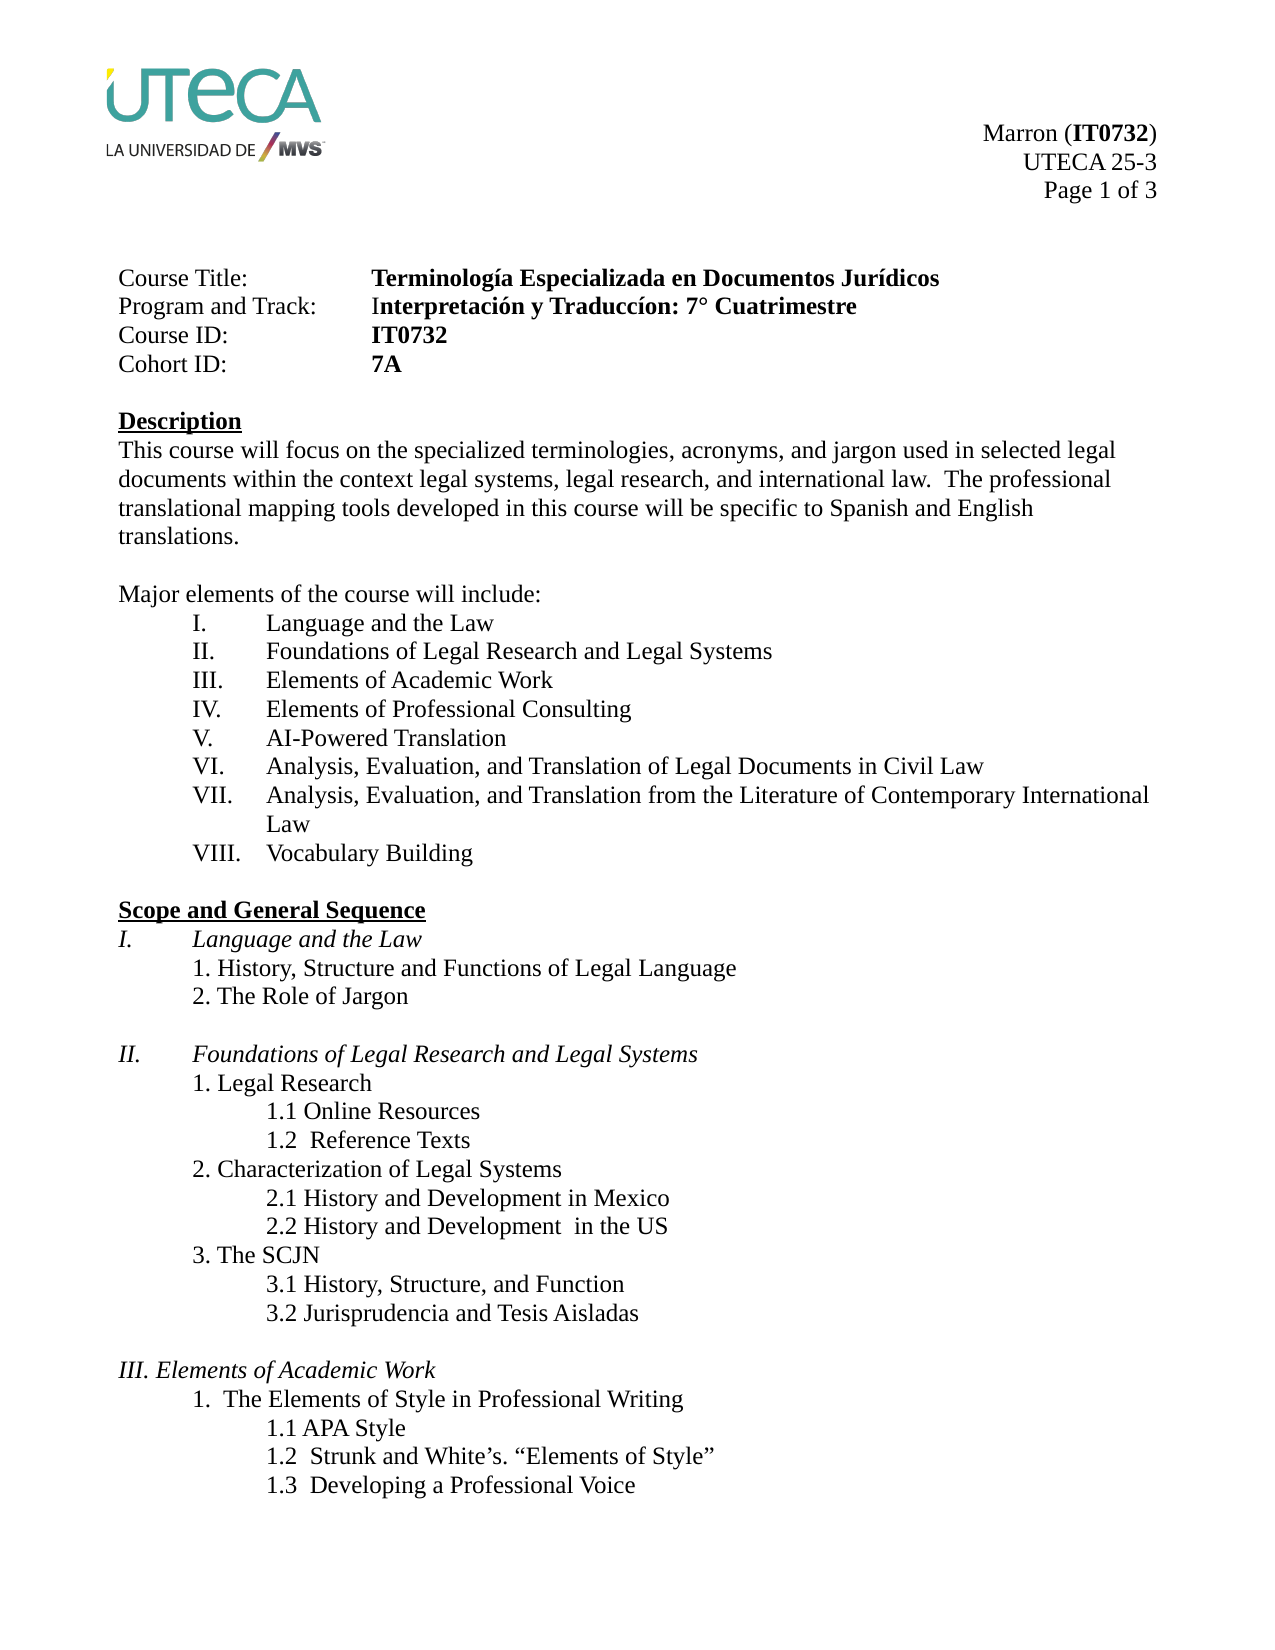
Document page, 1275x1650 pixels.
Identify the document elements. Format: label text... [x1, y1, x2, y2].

table_header Course Title: [118, 263, 371, 291]
text 2.1 History and Development in Mexico [266, 1183, 1157, 1211]
text 1. History, Structure and Functions of Legal Language [192, 953, 1157, 981]
text This course will focus on the specialized terminologies, acronyms, and jargon used in selected legal documents within the context legal systems, legal research, and international law. The professional translational mapping tools developed in this course will be specific to Spanish and English translations. [118, 435, 1157, 550]
text 2. Characterization of Legal Systems [192, 1154, 1157, 1183]
text Scope and General Sequence [118, 895, 1157, 924]
table_cell 7A [371, 349, 1157, 378]
text VIII. Vocabulary Building [192, 838, 1157, 866]
table_cell Program and Track: [118, 291, 371, 320]
text II. Foundations of Legal Research and Legal Systems [192, 636, 1157, 665]
text Description [118, 406, 1157, 435]
text 2. The Role of Jargon [192, 981, 1157, 1010]
text 1.2 Strunk and White’s. “Elements of Style” [192, 1441, 1157, 1470]
table_cell Cohort ID: [118, 349, 371, 378]
table_cell Interpretación y Traduccíon: 7° Cuatrimestre [371, 291, 1157, 320]
text 1.1 APA Style [192, 1413, 1157, 1441]
text V. AI-Powered Translation [192, 723, 1157, 751]
text 3. The SCJN [192, 1240, 1157, 1269]
text VI. Analysis, Evaluation, and Translation of Legal Documents in Civil Law [192, 751, 1157, 780]
text I. Language and the Law [118, 924, 1157, 953]
text VII. Analysis, Evaluation, and Translation from the Literature of Contemporary International Law [192, 780, 1157, 838]
text 1. Legal Research [192, 1068, 1157, 1096]
text 1.1 Online Resources [266, 1096, 1157, 1125]
picture [104, 64, 328, 166]
text III. Elements of Academic Work [118, 1355, 1157, 1384]
text 1. The Elements of Style in Professional Writing [118, 1384, 1157, 1413]
text 3.1 History, Structure, and Function [266, 1269, 1157, 1298]
text III. Elements of Academic Work [192, 665, 1157, 694]
text 1.3 Developing a Professional Voice [118, 1470, 1157, 1499]
text II. Foundations of Legal Research and Legal Systems [118, 1039, 1157, 1068]
table_cell Course ID: [118, 320, 371, 349]
text 3.2 Jurisprudencia and Tesis Aisladas [266, 1298, 1157, 1326]
table_cell IT0732 [371, 320, 1157, 349]
text IV. Elements of Professional Consulting [192, 694, 1157, 723]
text I. Language and the Law [192, 608, 1157, 636]
table_header Terminología Especializada en Documentos Jurídicos [371, 263, 1157, 291]
text 1.2 Reference Texts [266, 1125, 1157, 1154]
text 2.2 History and Development in the US [266, 1211, 1157, 1240]
text Major elements of the course will include: [118, 579, 1157, 608]
